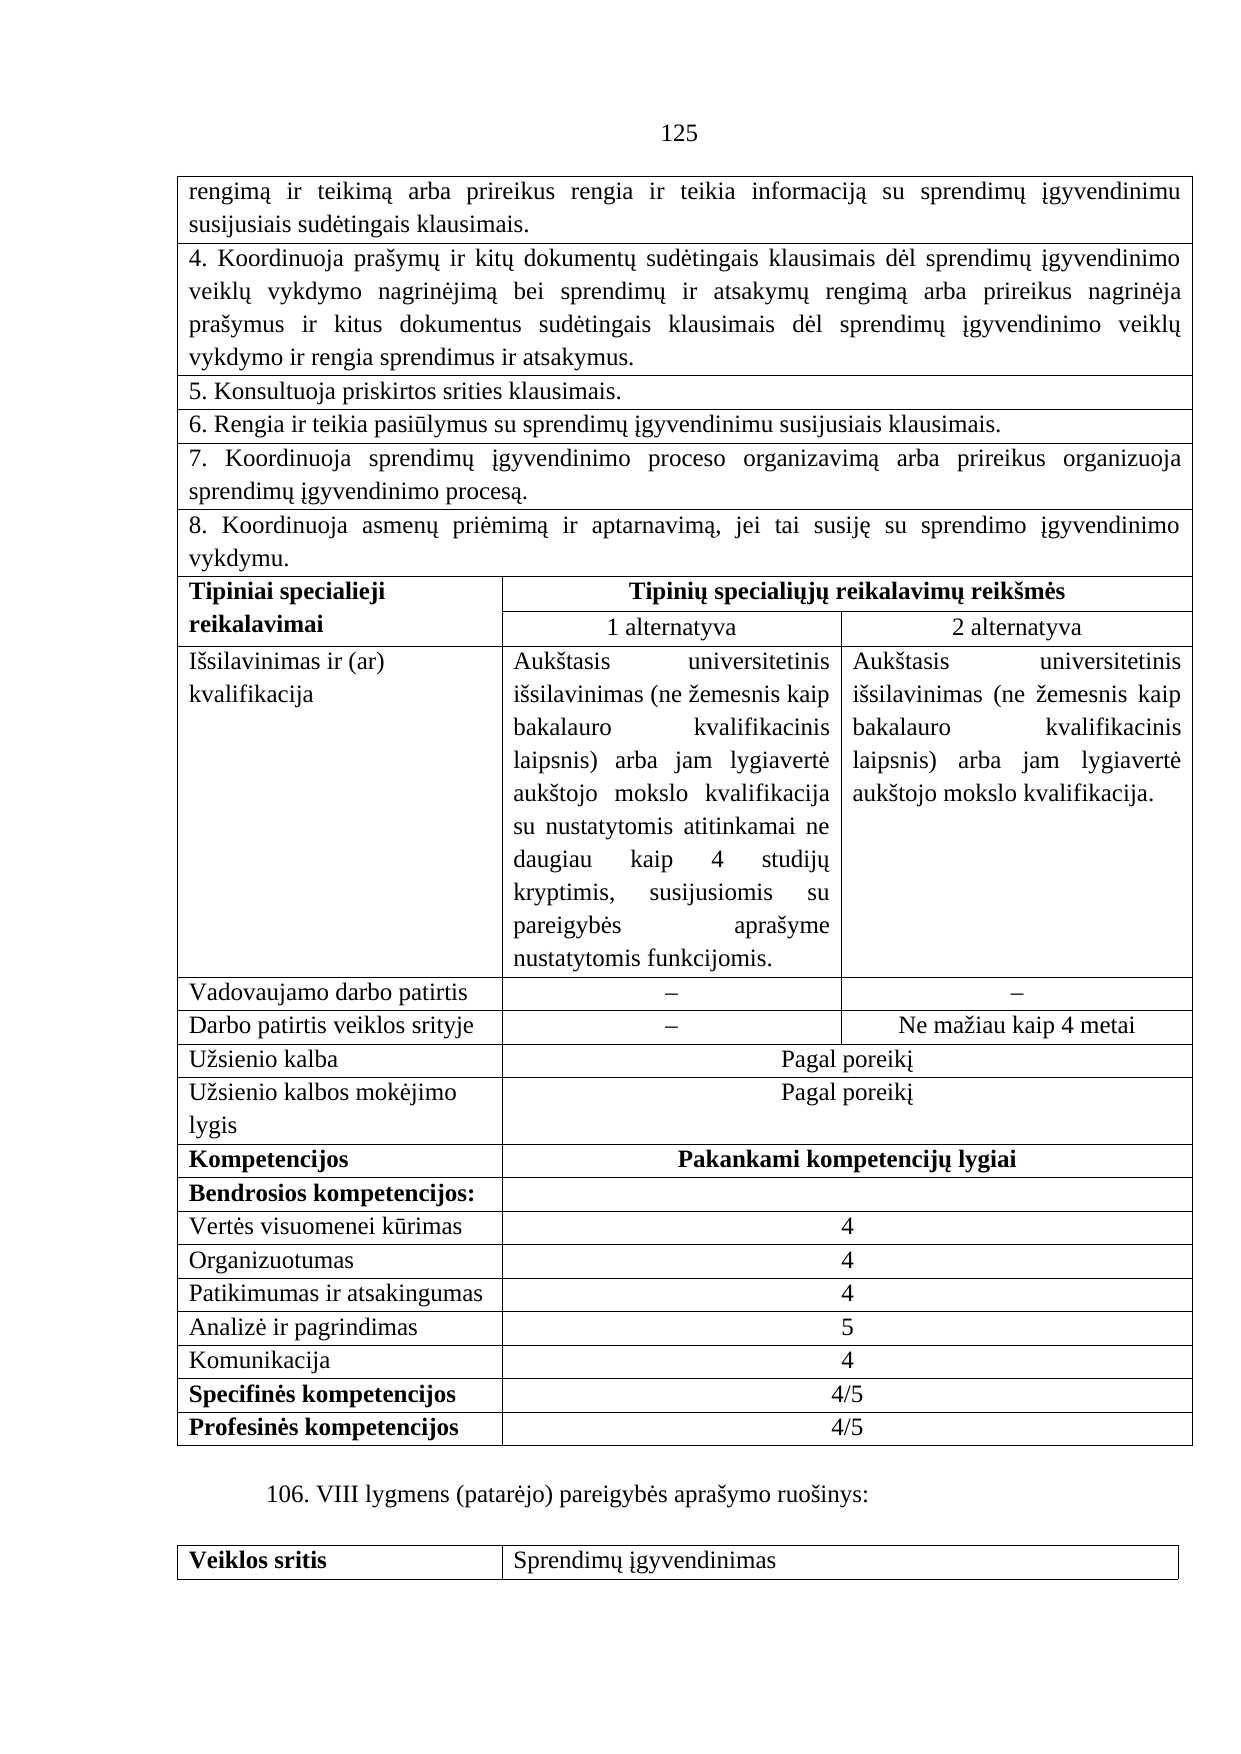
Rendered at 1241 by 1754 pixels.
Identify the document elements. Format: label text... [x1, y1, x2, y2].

table_cell rengimą ir teikimą arba prireikus rengia ir teikia informaciją su sprendimų įgyvendinimu susijusiais sudėtingais klausimais. [178, 177, 1192, 242]
table_cell Užsienio kalba [178, 1045, 502, 1077]
table_cell Aukštasis universitetinis išsilavinimas (ne žemesnis kaip bakalauro kvalifikacinis laipsnis) arba jam lygiavertė aukštojo mokslo kvalifikacija su nustatytomis atitinkamai ne daugiau kaip 4 studijų kryptimis, susijusiomis su pareigybės aprašyme nustatytomis funkcijomis. [503, 647, 841, 976]
table_cell 2 alternatyva [842, 612, 1192, 646]
table_cell – [842, 978, 1192, 1010]
table_cell Išsilavinimas ir (ar) kvalifikacija [178, 647, 502, 976]
table_cell 4. Koordinuoja prašymų ir kitų dokumentų sudėtingais klausimais dėl sprendimų įgyvendinimo veiklų vykdymo nagrinėjimą bei sprendimų ir atsakymų rengimą arba prireikus nagrinėja prašymus ir kitus dokumentus sudėtingais klausimais dėl sprendimų įgyvendinimo veiklų vykdymo ir rengia sprendimus ir atsakymus. [178, 244, 1192, 375]
table_header Sprendimų įgyvendinimas [503, 1546, 1178, 1578]
table_cell Vadovaujamo darbo patirtis [178, 978, 502, 1010]
table_cell 5 [503, 1312, 1192, 1345]
table_cell – [503, 978, 841, 1010]
table_cell [503, 1178, 1192, 1211]
text 106. VIII lygmens (patarėjo) pareigybės aprašymo ruošinys: [177, 1479, 1181, 1508]
table_cell Užsienio kalbos mokėjimo lygis [178, 1078, 502, 1143]
table_cell Komunikacija [178, 1346, 502, 1378]
table_cell 6. Rengia ir teikia pasiūlymus su sprendimų įgyvendinimu susijusiais klausimais. [178, 410, 1192, 442]
table_cell 5. Konsultuoja priskirtos srities klausimais. [178, 376, 1192, 409]
table_cell Pagal poreikį [503, 1045, 1192, 1077]
table_cell Tipiniai specialieji reikalavimai [178, 577, 502, 646]
table_cell 4 [503, 1212, 1192, 1244]
table_cell 8. Koordinuoja asmenų priėmimą ir aptarnavimą, jei tai susiję su sprendimo įgyvendinimo vykdymu. [178, 510, 1192, 576]
table_cell Ne mažiau kaip 4 metai [842, 1011, 1192, 1043]
table_cell Aukštasis universitetinis išsilavinimas (ne žemesnis kaip bakalauro kvalifikacinis laipsnis) arba jam lygiavertė aukštojo mokslo kvalifikacija. [842, 647, 1192, 976]
table_cell Patikimumas ir atsakingumas [178, 1279, 502, 1311]
table_cell 4 [503, 1245, 1192, 1278]
table_cell – [503, 1011, 841, 1043]
table_cell Tipinių specialiųjų reikalavimų reikšmės [503, 577, 1192, 611]
table_cell Analizė ir pagrindimas [178, 1312, 502, 1345]
table_cell 4/5 [503, 1413, 1192, 1445]
table_cell 4 [503, 1346, 1192, 1378]
table_cell 4 [503, 1279, 1192, 1311]
table_cell Kompetencijos [178, 1145, 502, 1177]
table_cell 1 alternatyva [503, 612, 841, 646]
table_cell Vertės visuomenei kūrimas [178, 1212, 502, 1244]
table_cell Pakankami kompetencijų lygiai [503, 1145, 1192, 1177]
table_cell Organizuotumas [178, 1245, 502, 1278]
table_header Veiklos sritis [178, 1546, 502, 1578]
table_cell Bendrosios kompetencijos: [178, 1178, 502, 1211]
table_cell 7. Koordinuoja sprendimų įgyvendinimo proceso organizavimą arba prireikus organizuoja sprendimų įgyvendinimo procesą. [178, 444, 1192, 509]
table_cell 4/5 [503, 1379, 1192, 1412]
table_cell Specifinės kompetencijos [178, 1379, 502, 1412]
table_cell Profesinės kompetencijos [178, 1413, 502, 1445]
table_cell Darbo patirtis veiklos srityje [178, 1011, 502, 1043]
table_cell Pagal poreikį [503, 1078, 1192, 1143]
